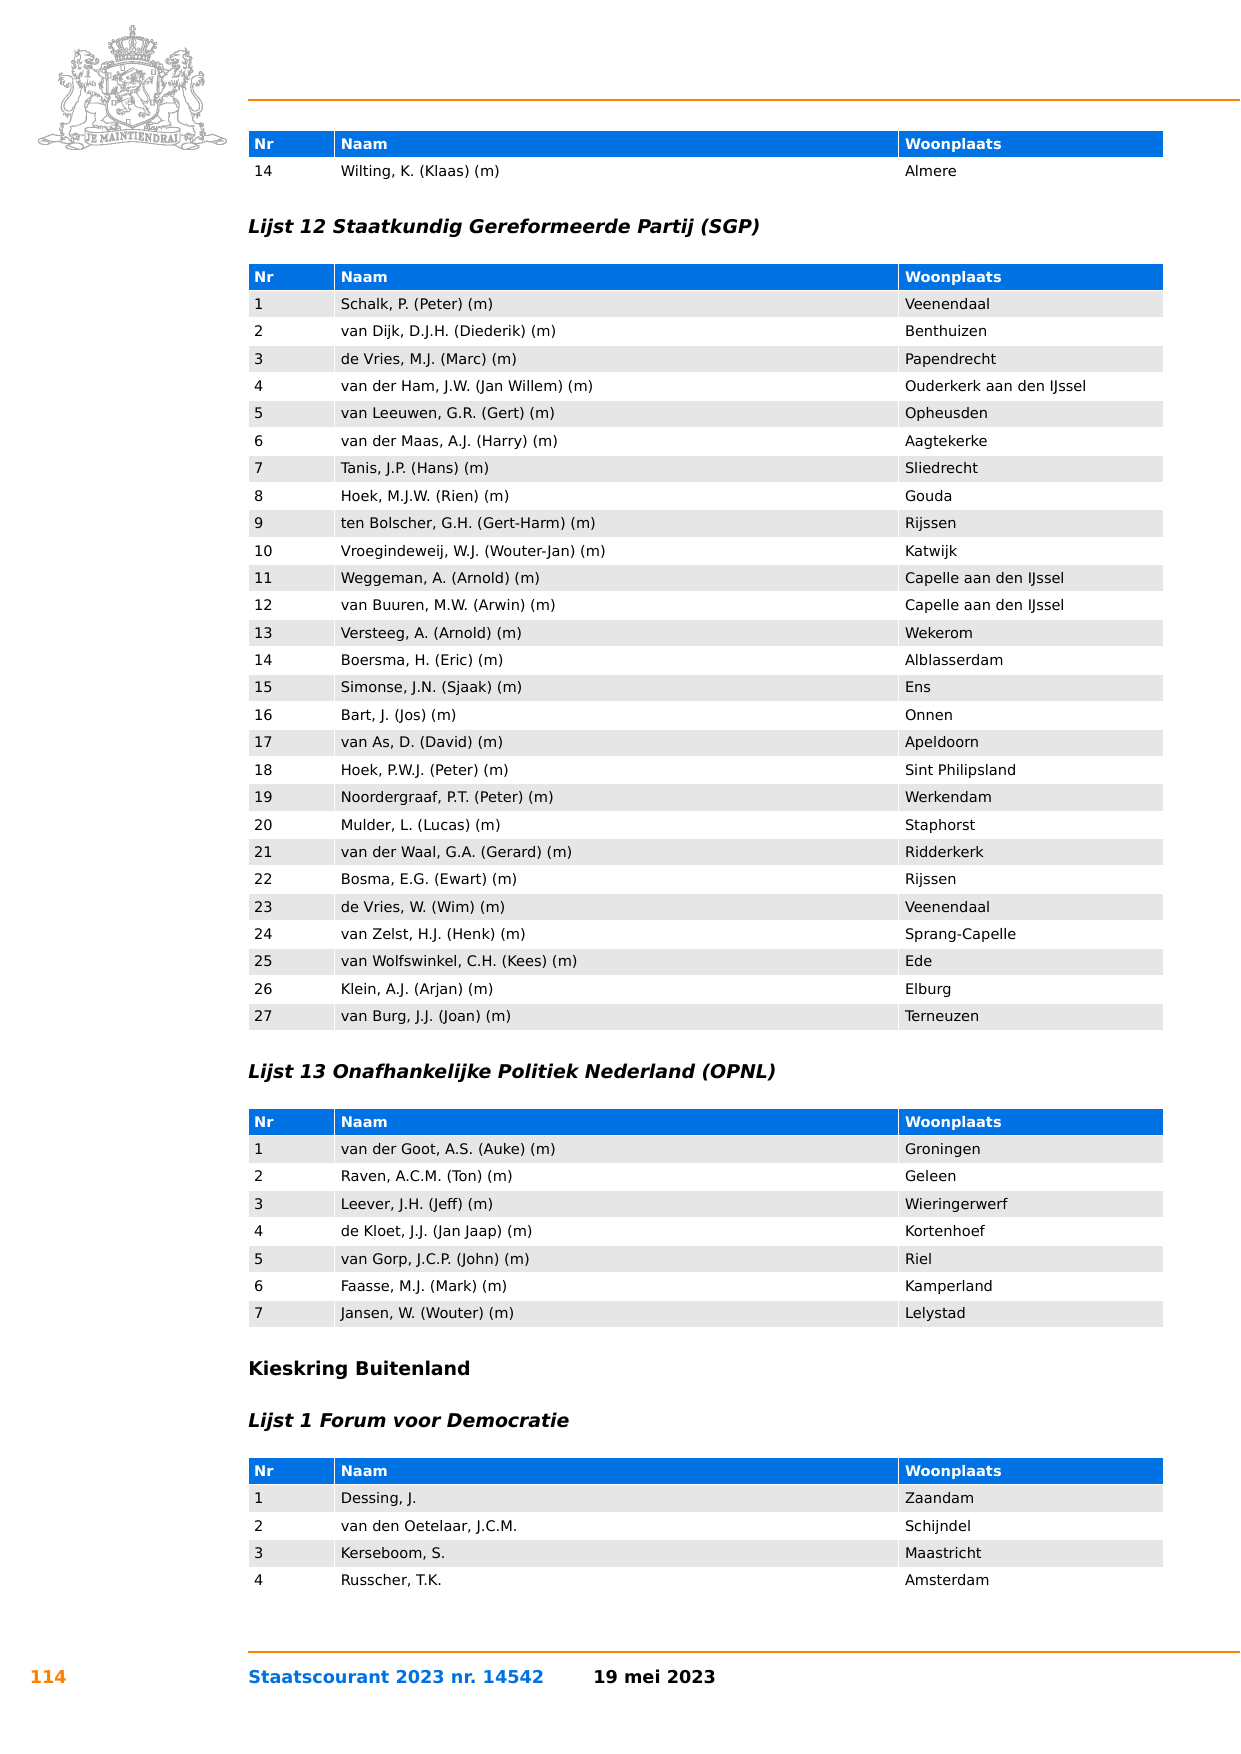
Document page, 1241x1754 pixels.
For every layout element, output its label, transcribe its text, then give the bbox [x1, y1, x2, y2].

table_header Woonplaats [899, 131, 1163, 157]
table_cell Capelle aan den IJssel [899, 593, 1163, 619]
table_cell Apeldoorn [899, 730, 1163, 756]
table_cell van As, D. (David) (m) [335, 730, 898, 756]
subtitle Lijst 1 Forum voor Democratie [248, 1410, 1163, 1432]
table_cell 25 [249, 949, 334, 975]
table_cell 24 [249, 921, 334, 948]
table_header Woonplaats [899, 1109, 1163, 1135]
table_cell Schalk, P. (Peter) (m) [335, 291, 898, 317]
table_header Naam [335, 1109, 898, 1135]
table_cell Ens [899, 675, 1163, 701]
table_cell van der Maas, A.J. (Harry) (m) [335, 428, 898, 454]
table_cell 4 [249, 373, 334, 400]
table_cell Opheusden [899, 401, 1163, 427]
table_header Woonplaats [899, 1458, 1163, 1484]
table_cell 26 [249, 976, 334, 1002]
table_cell 4 [249, 1568, 334, 1594]
table_cell Sint Philipsland [899, 757, 1163, 783]
table_cell Alblasserdam [899, 647, 1163, 674]
table_cell Vroegindeweij, W.J. (Wouter-Jan) (m) [335, 538, 898, 564]
table_cell 3 [249, 346, 334, 372]
table_cell 18 [249, 757, 334, 783]
table_cell Boersma, H. (Eric) (m) [335, 647, 898, 674]
subtitle Kieskring Buitenland [248, 1358, 1163, 1380]
table_cell 4 [249, 1219, 334, 1245]
table_cell Dessing, J. [335, 1485, 898, 1512]
table_cell de Vries, W. (Wim) (m) [335, 894, 898, 920]
table_cell 1 [249, 1136, 334, 1163]
table_cell 7 [249, 1301, 334, 1327]
table_cell 15 [249, 675, 334, 701]
table_cell 27 [249, 1004, 334, 1030]
table_cell Benthuizen [899, 319, 1163, 345]
table_cell Katwijk [899, 538, 1163, 564]
table_cell Gouda [899, 483, 1163, 509]
subtitle Lijst 13 Onafhankelijke Politiek Nederland (OPNL) [248, 1061, 1163, 1083]
table_cell 10 [249, 538, 334, 564]
table_cell Ridderkerk [899, 839, 1163, 865]
table_cell van der Ham, J.W. (Jan Willem) (m) [335, 373, 898, 400]
table_cell van der Goot, A.S. (Auke) (m) [335, 1136, 898, 1163]
table_cell 17 [249, 730, 334, 756]
table_cell 11 [249, 565, 334, 591]
table_cell 19 [249, 784, 334, 811]
table_cell Elburg [899, 976, 1163, 1002]
subtitle Lijst 12 Staatkundig Gereformeerde Partij (SGP) [248, 216, 1163, 238]
table_header Naam [335, 131, 898, 157]
table_cell Onnen [899, 702, 1163, 728]
table_cell 3 [249, 1191, 334, 1217]
table_cell Klein, A.J. (Arjan) (m) [335, 976, 898, 1002]
table_cell Maastricht [899, 1540, 1163, 1567]
table_cell Tanis, J.P. (Hans) (m) [335, 456, 898, 482]
table_header Nr [249, 264, 334, 290]
table_cell Hoek, M.J.W. (Rien) (m) [335, 483, 898, 509]
table_cell Rijssen [899, 510, 1163, 537]
table_cell van Gorp, J.C.P. (John) (m) [335, 1246, 898, 1272]
table_cell van Dijk, D.J.H. (Diederik) (m) [335, 319, 898, 345]
table_cell Russcher, T.K. [335, 1568, 898, 1594]
table_cell Veenendaal [899, 291, 1163, 317]
table_cell Wekerom [899, 620, 1163, 646]
table_cell 6 [249, 428, 334, 454]
table_cell Aagtekerke [899, 428, 1163, 454]
table_cell Staphorst [899, 812, 1163, 838]
table_cell Hoek, P.W.J. (Peter) (m) [335, 757, 898, 783]
table_cell Versteeg, A. (Arnold) (m) [335, 620, 898, 646]
table_cell Mulder, L. (Lucas) (m) [335, 812, 898, 838]
table_cell van den Oetelaar, J.C.M. [335, 1513, 898, 1539]
table_cell Kamperland [899, 1273, 1163, 1299]
table_cell van Wolfswinkel, C.H. (Kees) (m) [335, 949, 898, 975]
table_cell 23 [249, 894, 334, 920]
table_cell 16 [249, 702, 334, 728]
table_cell Wieringerwerf [899, 1191, 1163, 1217]
table_cell 2 [249, 1513, 334, 1539]
table_header Woonplaats [899, 264, 1163, 290]
table_cell 5 [249, 401, 334, 427]
table_cell 1 [249, 1485, 334, 1512]
table_cell 6 [249, 1273, 334, 1299]
table_cell Ede [899, 949, 1163, 975]
table_cell 13 [249, 620, 334, 646]
table_cell 12 [249, 593, 334, 619]
table_cell van Zelst, H.J. (Henk) (m) [335, 921, 898, 948]
table_cell Veenendaal [899, 894, 1163, 920]
table_header Naam [335, 264, 898, 290]
table_cell 3 [249, 1540, 334, 1567]
table_header Nr [249, 131, 334, 157]
table_cell ten Bolscher, G.H. (Gert-Harm) (m) [335, 510, 898, 537]
table_cell Lelystad [899, 1301, 1163, 1327]
table_cell Groningen [899, 1136, 1163, 1163]
table_cell 14 [249, 647, 334, 674]
table_cell 21 [249, 839, 334, 865]
table_cell 1 [249, 291, 334, 317]
table_cell Jansen, W. (Wouter) (m) [335, 1301, 898, 1327]
table_cell de Vries, M.J. (Marc) (m) [335, 346, 898, 372]
table_cell Riel [899, 1246, 1163, 1272]
table_cell van der Waal, G.A. (Gerard) (m) [335, 839, 898, 865]
table_cell Faasse, M.J. (Mark) (m) [335, 1273, 898, 1299]
table_cell 9 [249, 510, 334, 537]
table_cell Sprang-Capelle [899, 921, 1163, 948]
table_cell van Burg, J.J. (Joan) (m) [335, 1004, 898, 1030]
table_cell van Buuren, M.W. (Arwin) (m) [335, 593, 898, 619]
table_cell Sliedrecht [899, 456, 1163, 482]
table_cell Geleen [899, 1164, 1163, 1190]
table_cell Kerseboom, S. [335, 1540, 898, 1567]
table_cell Zaandam [899, 1485, 1163, 1512]
table_cell Simonse, J.N. (Sjaak) (m) [335, 675, 898, 701]
table_cell Weggeman, A. (Arnold) (m) [335, 565, 898, 591]
table_header Nr [249, 1458, 334, 1484]
table_cell 20 [249, 812, 334, 838]
table_header Naam [335, 1458, 898, 1484]
table_cell Almere [899, 158, 1163, 185]
table_cell Leever, J.H. (Jeff) (m) [335, 1191, 898, 1217]
table_cell Rijssen [899, 866, 1163, 893]
table_cell Bosma, E.G. (Ewart) (m) [335, 866, 898, 893]
table_cell 14 [249, 158, 334, 185]
table_cell Wilting, K. (Klaas) (m) [335, 158, 898, 185]
table_cell 2 [249, 319, 334, 345]
table_cell Papendrecht [899, 346, 1163, 372]
table_cell 22 [249, 866, 334, 893]
table_cell 7 [249, 456, 334, 482]
table_cell Schijndel [899, 1513, 1163, 1539]
table_cell Terneuzen [899, 1004, 1163, 1030]
table_cell 2 [249, 1164, 334, 1190]
table_cell Raven, A.C.M. (Ton) (m) [335, 1164, 898, 1190]
table_cell Kortenhoef [899, 1219, 1163, 1245]
table_cell Ouderkerk aan den IJssel [899, 373, 1163, 400]
table_cell Capelle aan den IJssel [899, 565, 1163, 591]
table_cell van Leeuwen, G.R. (Gert) (m) [335, 401, 898, 427]
table_cell Werkendam [899, 784, 1163, 811]
table_cell Bart, J. (Jos) (m) [335, 702, 898, 728]
table_header Nr [249, 1109, 334, 1135]
table_cell 5 [249, 1246, 334, 1272]
picture [38, 25, 227, 150]
table_cell 8 [249, 483, 334, 509]
table_cell Noordergraaf, P.T. (Peter) (m) [335, 784, 898, 811]
table_cell Amsterdam [899, 1568, 1163, 1594]
table_cell de Kloet, J.J. (Jan Jaap) (m) [335, 1219, 898, 1245]
